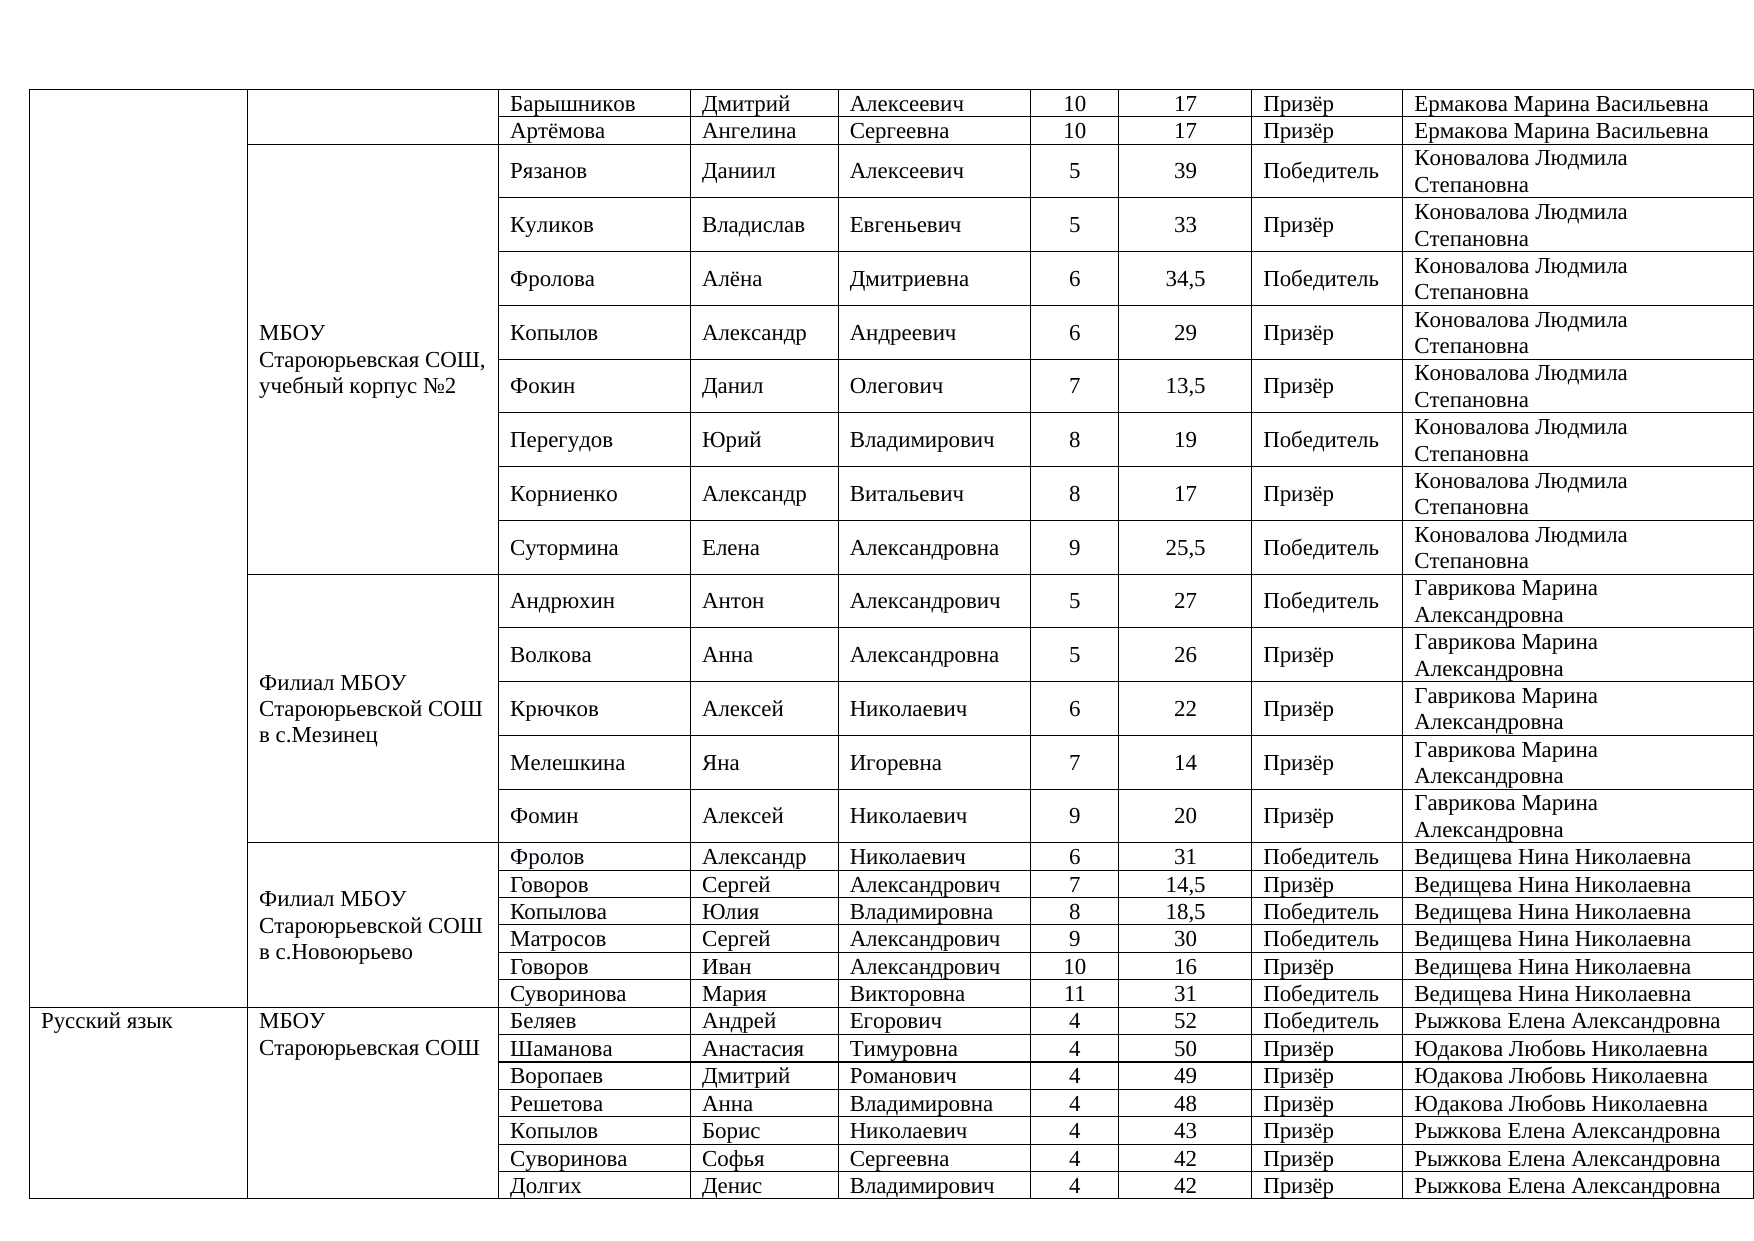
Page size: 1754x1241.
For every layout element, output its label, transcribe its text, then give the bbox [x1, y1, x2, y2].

table_cell Ведищева Нина Николаевна [1403, 898, 1753, 924]
table_cell Рыжкова Елена Александровна [1403, 1117, 1753, 1143]
table_cell 18,5 [1119, 898, 1251, 924]
table_cell Сутормина [499, 521, 690, 573]
table_cell Победитель [1252, 252, 1402, 305]
table_cell Александрович [839, 925, 1030, 952]
table_cell Дмитрий [691, 1063, 838, 1089]
table_cell Филиал МБОУ Староюрьевской СОШ в с.Новоюрьево [248, 843, 498, 1007]
table_cell Владислав [691, 198, 838, 251]
table_cell 42 [1119, 1172, 1251, 1198]
table_cell МБОУ Староюрьевская СОШ, учебный корпус №2 [248, 145, 498, 573]
table_cell Призёр [1252, 736, 1402, 788]
table_cell Победитель [1252, 145, 1402, 197]
table_cell 4 [1031, 1063, 1118, 1089]
table_cell 4 [1031, 1035, 1118, 1061]
table_cell МБОУ Староюрьевская СОШ [248, 1008, 498, 1198]
table_cell 22 [1119, 682, 1251, 735]
table_cell Гаврикова Марина Александровна [1403, 790, 1753, 842]
table_cell Викторовна [839, 980, 1030, 1007]
table_cell Александр [691, 843, 838, 869]
table_cell Сергей [691, 925, 838, 952]
table_cell Ведищева Нина Николаевна [1403, 953, 1753, 979]
table_cell 8 [1031, 467, 1118, 520]
table_cell Суворинова [499, 1145, 690, 1171]
table_cell Анна [691, 1090, 838, 1116]
table_cell 6 [1031, 306, 1118, 358]
table_cell Александрович [839, 953, 1030, 979]
table_cell Барышников [499, 90, 690, 116]
table_cell Призёр [1252, 1145, 1402, 1171]
table_cell Борис [691, 1117, 838, 1143]
table_cell 39 [1119, 145, 1251, 197]
table_cell Владимирович [839, 1172, 1030, 1198]
table_cell 4 [1031, 1090, 1118, 1116]
table_cell 17 [1119, 90, 1251, 116]
table_cell Александр [691, 306, 838, 358]
table_cell Коновалова Людмила Степановна [1403, 252, 1753, 305]
table_cell Рыжкова Елена Александровна [1403, 1172, 1753, 1198]
table_cell Копылов [499, 306, 690, 358]
table_cell Юдакова Любовь Николаевна [1403, 1090, 1753, 1116]
table_cell Фролова [499, 252, 690, 305]
table_cell 4 [1031, 1117, 1118, 1143]
table_cell Александр [691, 467, 838, 520]
table_cell Призёр [1252, 360, 1402, 412]
table_cell Призёр [1252, 198, 1402, 251]
table_cell 20 [1119, 790, 1251, 842]
table_cell 43 [1119, 1117, 1251, 1143]
table_cell Иван [691, 953, 838, 979]
table_cell 31 [1119, 843, 1251, 869]
table_cell Фокин [499, 360, 690, 412]
table_cell Сергеевна [839, 117, 1030, 143]
table_cell Алексеевич [839, 90, 1030, 116]
table_cell Крючков [499, 682, 690, 735]
table_cell 7 [1031, 736, 1118, 788]
table_cell Андреевич [839, 306, 1030, 358]
table_cell Говоров [499, 953, 690, 979]
table_cell Евгеньевич [839, 198, 1030, 251]
table_cell 29 [1119, 306, 1251, 358]
table_cell Куликов [499, 198, 690, 251]
table_cell Сергеевна [839, 1145, 1030, 1171]
table_cell 33 [1119, 198, 1251, 251]
table_cell 19 [1119, 413, 1251, 466]
table_cell Призёр [1252, 117, 1402, 143]
table_cell 42 [1119, 1145, 1251, 1171]
table_cell Копылов [499, 1117, 690, 1143]
table_cell Дмитриевна [839, 252, 1030, 305]
table_cell 6 [1031, 682, 1118, 735]
table_cell 16 [1119, 953, 1251, 979]
table_cell 10 [1031, 90, 1118, 116]
table_cell Анна [691, 628, 838, 681]
table_cell Андрюхин [499, 575, 690, 627]
table_cell Софья [691, 1145, 838, 1171]
table_cell Матросов [499, 925, 690, 952]
table_cell Победитель [1252, 843, 1402, 869]
table_cell [30, 90, 247, 1007]
table_cell Гаврикова Марина Александровна [1403, 736, 1753, 788]
table_cell Алёна [691, 252, 838, 305]
table_cell Алексей [691, 790, 838, 842]
table_cell Призёр [1252, 871, 1402, 897]
table_cell Николаевич [839, 843, 1030, 869]
table_cell Николаевич [839, 682, 1030, 735]
table_cell Егорович [839, 1008, 1030, 1034]
table_cell Алексеевич [839, 145, 1030, 197]
table_cell Владимировна [839, 1090, 1030, 1116]
table_cell Денис [691, 1172, 838, 1198]
table_cell Победитель [1252, 575, 1402, 627]
table_cell 8 [1031, 413, 1118, 466]
table_cell Тимуровна [839, 1035, 1030, 1061]
table_cell Ведищева Нина Николаевна [1403, 925, 1753, 952]
table_cell Призёр [1252, 628, 1402, 681]
table_cell Фомин [499, 790, 690, 842]
table_cell Воропаев [499, 1063, 690, 1089]
table_cell 34,5 [1119, 252, 1251, 305]
table_cell 5 [1031, 145, 1118, 197]
table_cell Призёр [1252, 1035, 1402, 1061]
table_cell Победитель [1252, 898, 1402, 924]
table_cell Коновалова Людмила Степановна [1403, 198, 1753, 251]
table_cell 5 [1031, 575, 1118, 627]
table_cell Перегудов [499, 413, 690, 466]
table_cell Александрович [839, 575, 1030, 627]
table_cell Призёр [1252, 1117, 1402, 1143]
table_cell 9 [1031, 925, 1118, 952]
table_cell 14,5 [1119, 871, 1251, 897]
table_cell Романович [839, 1063, 1030, 1089]
table_cell Рязанов [499, 145, 690, 197]
table_cell Юдакова Любовь Николаевна [1403, 1063, 1753, 1089]
table_cell 9 [1031, 790, 1118, 842]
table_cell Алексей [691, 682, 838, 735]
table_cell Победитель [1252, 1008, 1402, 1034]
table_cell Ведищева Нина Николаевна [1403, 871, 1753, 897]
table_cell 8 [1031, 898, 1118, 924]
table_cell 6 [1031, 843, 1118, 869]
table_cell Ведищева Нина Николаевна [1403, 843, 1753, 869]
table_cell 5 [1031, 628, 1118, 681]
table_cell 9 [1031, 521, 1118, 573]
table_cell Артёмова [499, 117, 690, 143]
table_cell Николаевич [839, 1117, 1030, 1143]
table_cell 26 [1119, 628, 1251, 681]
table_cell Даниил [691, 145, 838, 197]
table_cell Елена [691, 521, 838, 573]
table_cell Призёр [1252, 467, 1402, 520]
table_cell Коновалова Людмила Степановна [1403, 306, 1753, 358]
table_cell Анастасия [691, 1035, 838, 1061]
table_cell Юдакова Любовь Николаевна [1403, 1035, 1753, 1061]
table_cell Коновалова Людмила Степановна [1403, 360, 1753, 412]
table_cell Коновалова Людмила Степановна [1403, 145, 1753, 197]
table_cell Антон [691, 575, 838, 627]
table_cell 5 [1031, 198, 1118, 251]
table_cell Сергей [691, 871, 838, 897]
table_cell 10 [1031, 953, 1118, 979]
table_cell Игоревна [839, 736, 1030, 788]
table_cell 49 [1119, 1063, 1251, 1089]
table_cell 50 [1119, 1035, 1251, 1061]
table_cell Русский язык [30, 1008, 247, 1198]
table_cell 7 [1031, 360, 1118, 412]
table_cell Мелешкина [499, 736, 690, 788]
table_cell Мария [691, 980, 838, 1007]
table_cell Гаврикова Марина Александровна [1403, 628, 1753, 681]
table_cell Долгих [499, 1172, 690, 1198]
table_cell Александровна [839, 521, 1030, 573]
table_cell Яна [691, 736, 838, 788]
table_cell Волкова [499, 628, 690, 681]
table_cell Корниенко [499, 467, 690, 520]
table_cell Гаврикова Марина Александровна [1403, 682, 1753, 735]
table_cell 4 [1031, 1145, 1118, 1171]
table_cell Ангелина [691, 117, 838, 143]
table_cell Беляев [499, 1008, 690, 1034]
table_cell 52 [1119, 1008, 1251, 1034]
table_cell Дмитрий [691, 90, 838, 116]
table_cell 4 [1031, 1008, 1118, 1034]
table_cell Говоров [499, 871, 690, 897]
table_cell Копылова [499, 898, 690, 924]
table_cell Андрей [691, 1008, 838, 1034]
table_cell Рыжкова Елена Александровна [1403, 1145, 1753, 1171]
table_cell Ермакова Марина Васильевна [1403, 90, 1753, 116]
table_cell Коновалова Людмила Степановна [1403, 413, 1753, 466]
table_cell Победитель [1252, 980, 1402, 1007]
table_cell Призёр [1252, 1063, 1402, 1089]
table_cell Витальевич [839, 467, 1030, 520]
table_cell Победитель [1252, 521, 1402, 573]
table_cell Юлия [691, 898, 838, 924]
table_cell Александровна [839, 628, 1030, 681]
table_cell 30 [1119, 925, 1251, 952]
table_cell Коновалова Людмила Степановна [1403, 521, 1753, 573]
table_cell [248, 90, 498, 143]
table_cell Победитель [1252, 413, 1402, 466]
table_cell 10 [1031, 117, 1118, 143]
table_cell 27 [1119, 575, 1251, 627]
table_cell Призёр [1252, 306, 1402, 358]
table_cell 25,5 [1119, 521, 1251, 573]
table_cell Призёр [1252, 790, 1402, 842]
table_cell Николаевич [839, 790, 1030, 842]
table_cell Александрович [839, 871, 1030, 897]
table_cell 13,5 [1119, 360, 1251, 412]
table_cell 17 [1119, 467, 1251, 520]
table_cell Олегович [839, 360, 1030, 412]
table_cell Ермакова Марина Васильевна [1403, 117, 1753, 143]
table_cell Победитель [1252, 925, 1402, 952]
table_cell Гаврикова Марина Александровна [1403, 575, 1753, 627]
table_cell Фролов [499, 843, 690, 869]
table_cell Владимирович [839, 413, 1030, 466]
table_cell Владимировна [839, 898, 1030, 924]
table_cell 17 [1119, 117, 1251, 143]
table_cell 11 [1031, 980, 1118, 1007]
table_cell Призёр [1252, 682, 1402, 735]
table_cell Шаманова [499, 1035, 690, 1061]
table_cell Рыжкова Елена Александровна [1403, 1008, 1753, 1034]
table_cell Данил [691, 360, 838, 412]
table_cell Призёр [1252, 953, 1402, 979]
table_cell Суворинова [499, 980, 690, 1007]
table_cell Решетова [499, 1090, 690, 1116]
table_cell 31 [1119, 980, 1251, 1007]
table_cell Ведищева Нина Николаевна [1403, 980, 1753, 1007]
table_cell Юрий [691, 413, 838, 466]
table_cell 6 [1031, 252, 1118, 305]
table_cell 48 [1119, 1090, 1251, 1116]
table_cell Коновалова Людмила Степановна [1403, 467, 1753, 520]
table_cell 4 [1031, 1172, 1118, 1198]
table_cell Призёр [1252, 90, 1402, 116]
table_cell 7 [1031, 871, 1118, 897]
table_cell Филиал МБОУ Староюрьевской СОШ в с.Мезинец [248, 575, 498, 842]
table_cell Призёр [1252, 1090, 1402, 1116]
table_cell 14 [1119, 736, 1251, 788]
table_cell Призёр [1252, 1172, 1402, 1198]
